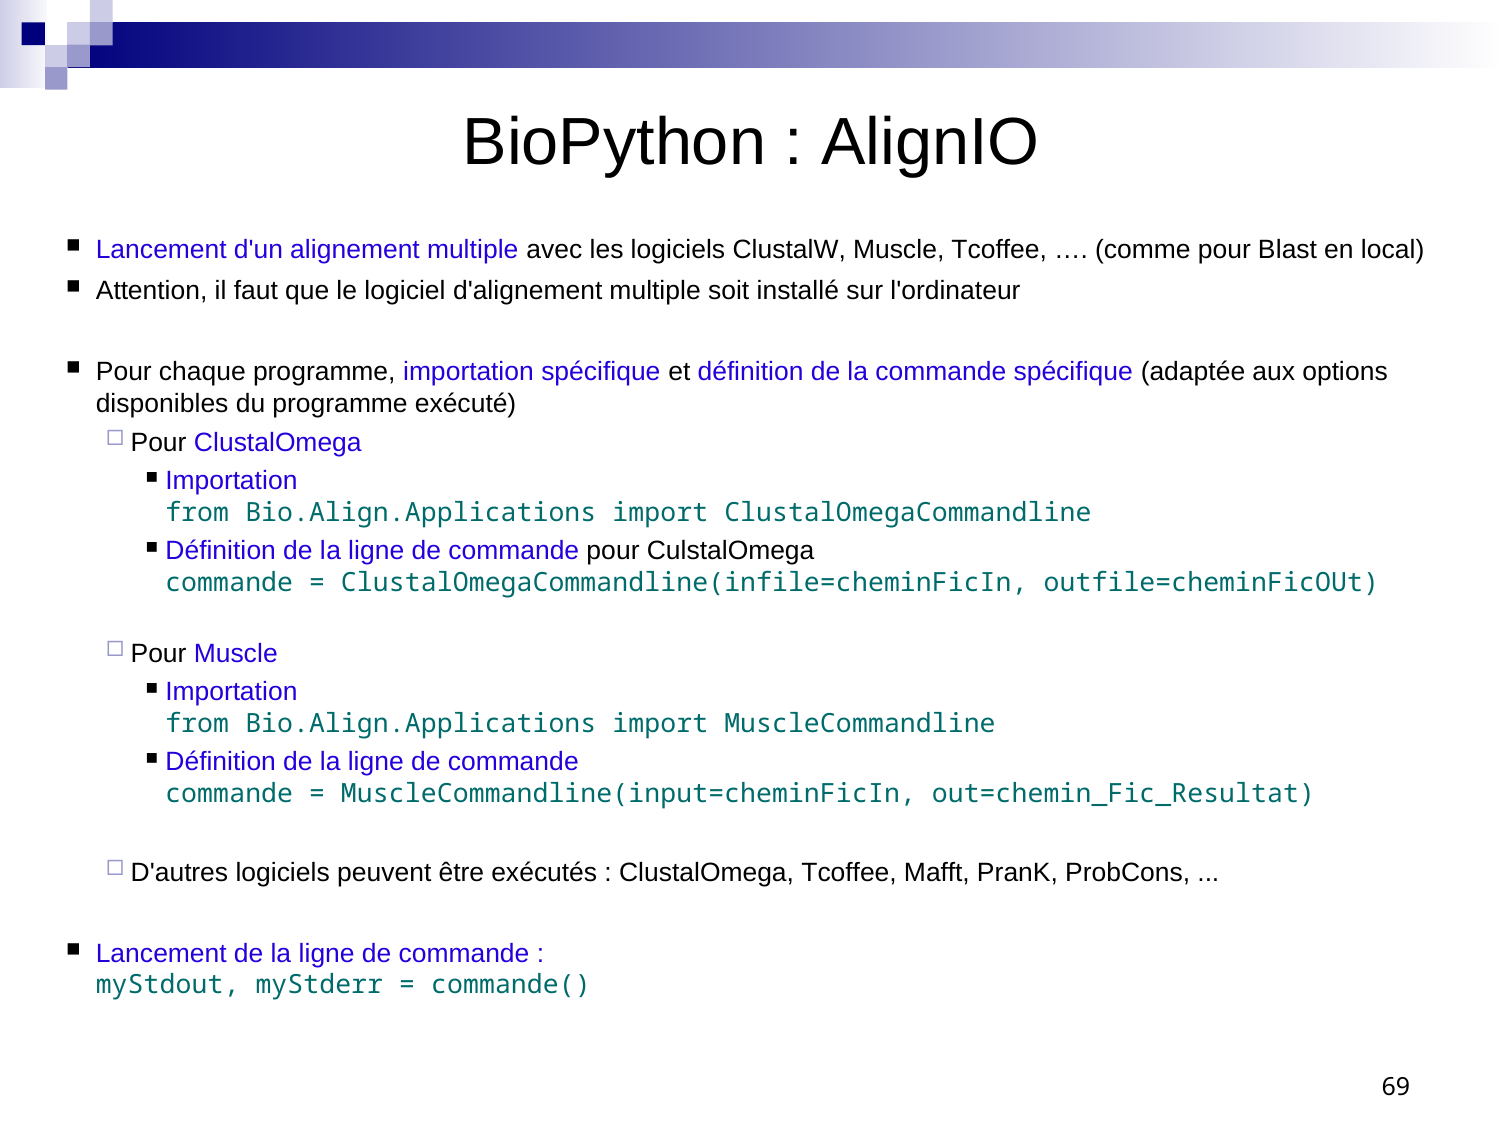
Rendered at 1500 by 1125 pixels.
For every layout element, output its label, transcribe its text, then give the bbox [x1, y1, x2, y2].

list Lancement d'un alignement multiple avec les logiciels ClustalW, Muscle, Tcoffee, …. (comme pour Blast en local) Attention, il faut que le logiciel d'alignement multiple soit installé sur l'ordinateur Pour chaque programme, importation spécifique et définition de la commande spécifique (adaptée aux options disponibles du programme exécuté) Pour ClustalOmega Importation from Bio.Align.Applications import ClustalOmegaCommandline Définition de la ligne de commande pour CulstalOmega commande = ClustalOmegaCommandline(infile=cheminFicIn, outfile=cheminFicOUt) Pour Muscle Importation from Bio.Align.Applications import MuscleCommandline Définition de la ligne de commande commande = MuscleCommandline(input=cheminFicIn, out=chemin_Fic_Resultat) D'autres logiciels peuvent être exécutés : ClustalOmega, Tcoffee, Mafft, PranK, ProbCons, ... Lancement de la ligne de commande : myStdout, myStderr = commande() [51, 224, 1466, 1021]
title BioPython : AlignIO [53, 69, 1449, 207]
